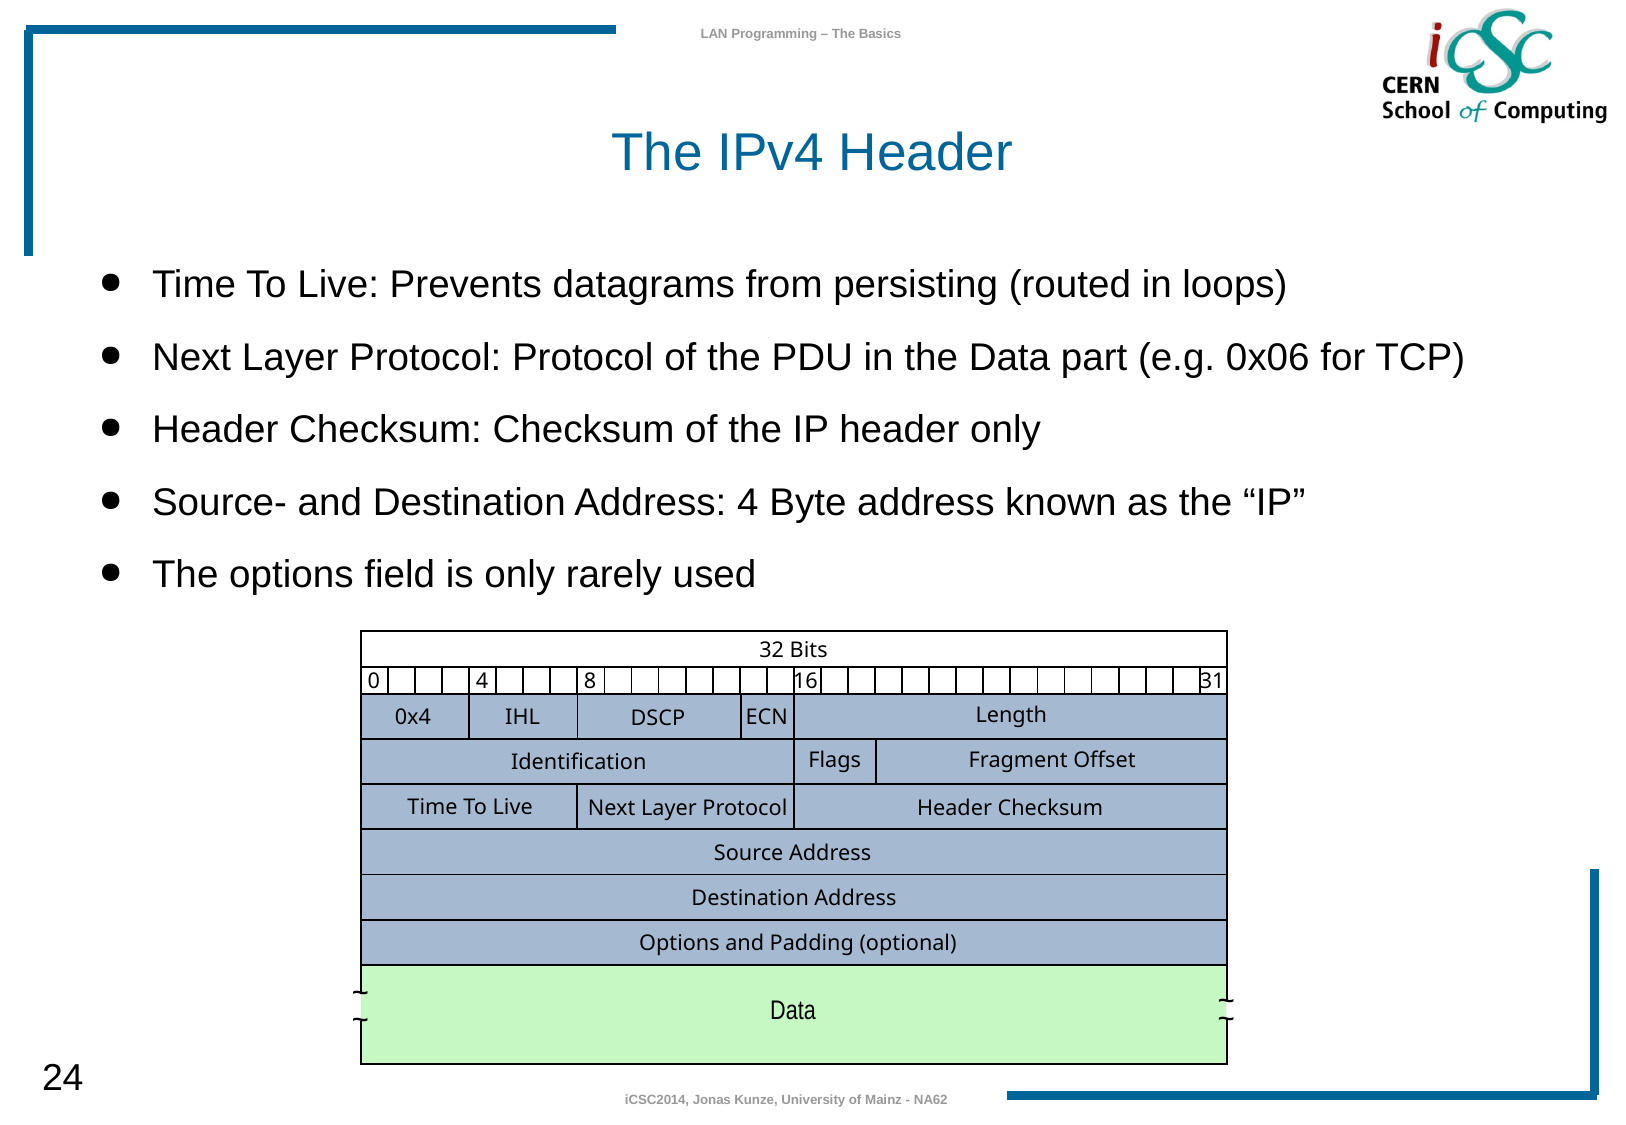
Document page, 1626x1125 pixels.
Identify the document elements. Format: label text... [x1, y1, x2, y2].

picture [353, 630, 1234, 1065]
title The IPv4 Header [81, 44, 1544, 233]
list Time To Live: Prevents datagrams from persisting (routed in loops) Next Layer Protocol: Protocol of the PDU in the Data part (e.g. 0x06 for TCP) Header Checksum: Checksum of the IP header only Source- and Destination Address: 4 Byte address known as the “IP” The options field is only rarely used [81, 263, 1512, 1051]
picture [1381, 8, 1608, 125]
